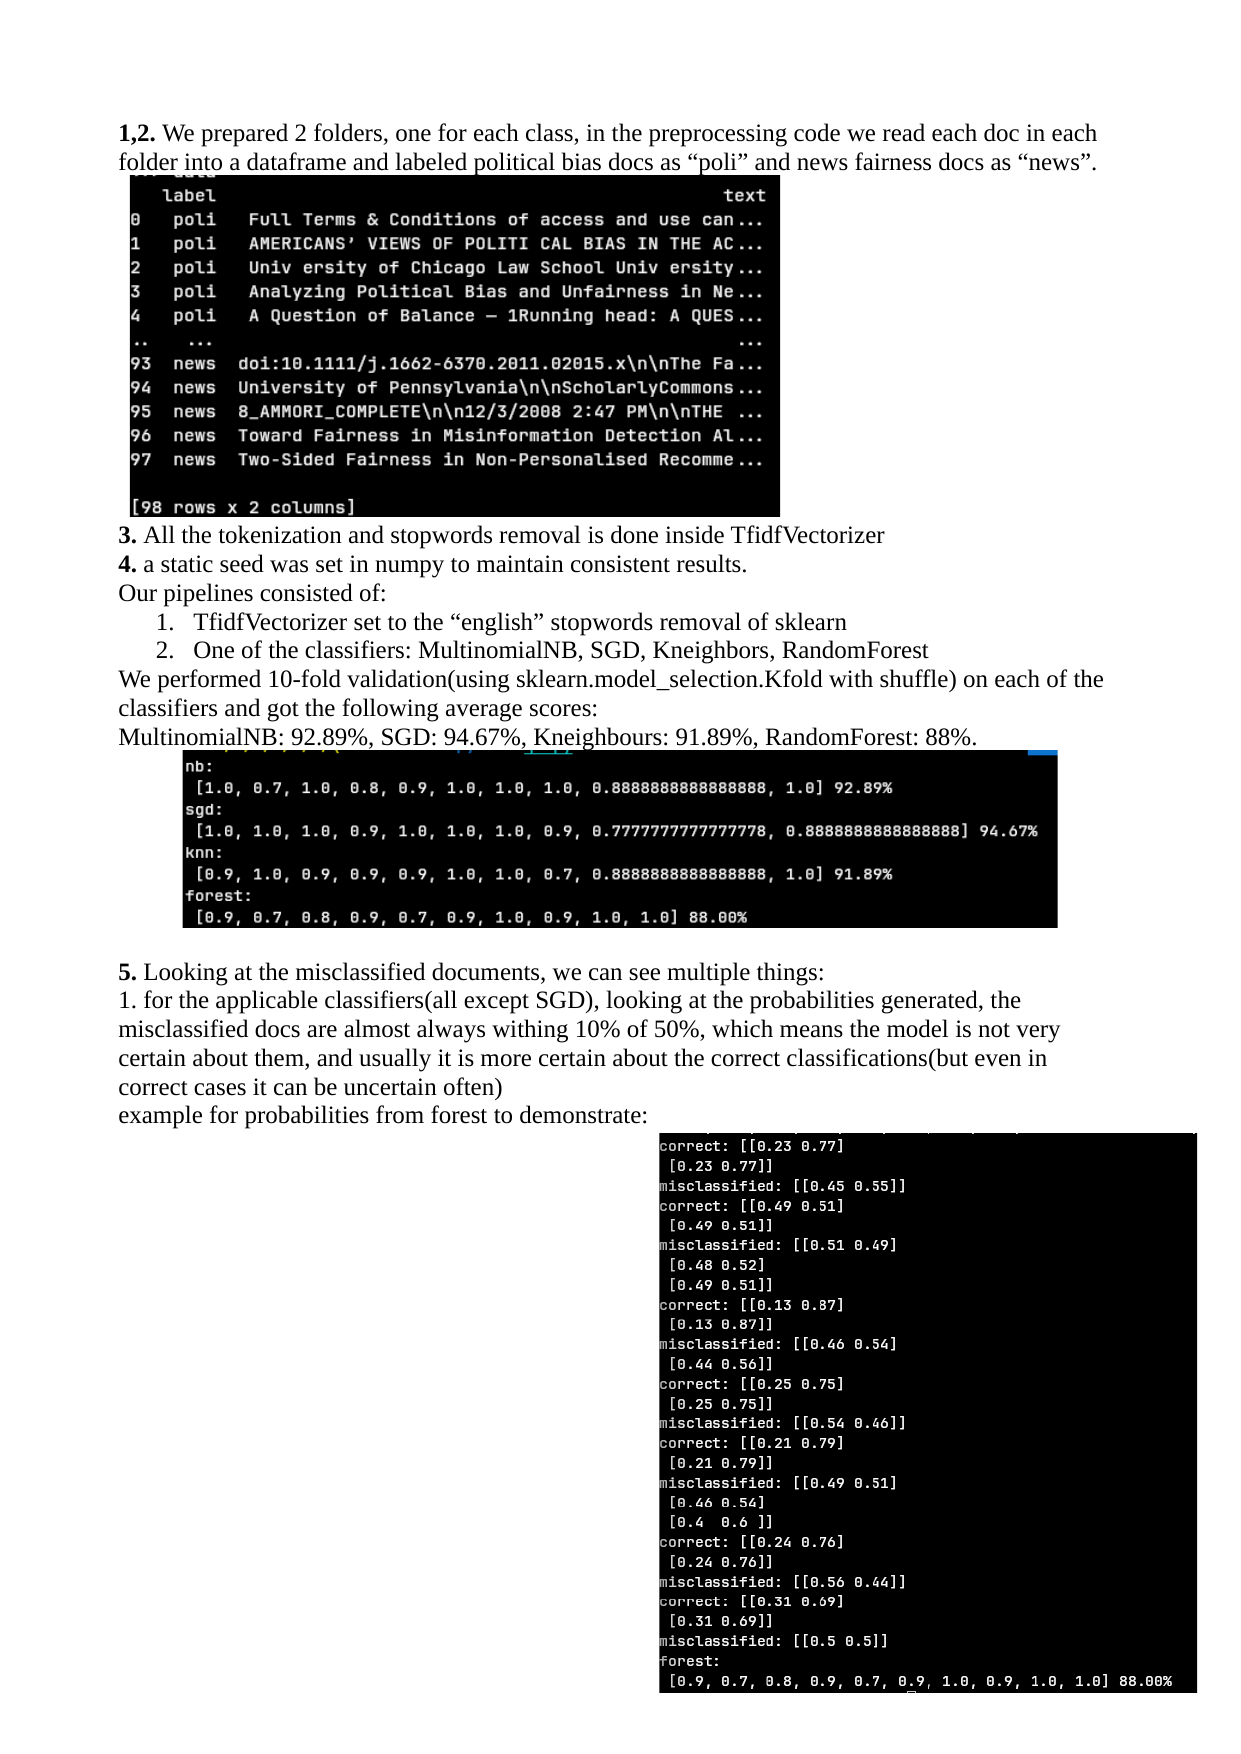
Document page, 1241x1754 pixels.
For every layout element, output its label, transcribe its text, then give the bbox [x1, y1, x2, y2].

text 1. for the applicable classifiers(all except SGD), looking at the probabilities generated, the misclassified docs are almost always withing 10% of 50%, which means the model is not very certain about them, and usually it is more certain about the correct classifications(but even in correct cases it can be uncertain often) [118, 985, 1122, 1100]
picture [182, 750, 1058, 928]
text MultinomialNB: 92.89%, SGD: 94.67%, Kneighbours: 91.89%, RandomForest: 88%. [118, 722, 1122, 751]
text example for probabilities from forest to demonstrate: [118, 1100, 1122, 1129]
list One of the classifiers: MultinomialNB, SGD, Kneighbors, RandomForest [156, 636, 1122, 664]
picture [129, 175, 781, 517]
picture [659, 1133, 1198, 1693]
text 3. All the tokenization and stopwords removal is done inside TfidfVectorizer [118, 521, 1122, 549]
text 5. Looking at the misclassified documents, we can see multiple things: [118, 957, 1122, 985]
text We performed 10-fold validation(using sklearn.model_selection.Kfold with shuffle) on each of the classifiers and got the following average scores: [118, 664, 1122, 722]
list TfidfVectorizer set to the “english” stopwords removal of sklearn [156, 607, 1122, 636]
text Our pipelines consisted of: [118, 578, 1122, 607]
text 4. a static seed was set in numpy to maintain consistent results. [118, 549, 1122, 578]
text 1,2. We prepared 2 folders, one for each class, in the preprocessing code we read each doc in each folder into a dataframe and labeled political bias docs as “poli” and news fairness docs as “news”. [118, 118, 1122, 176]
